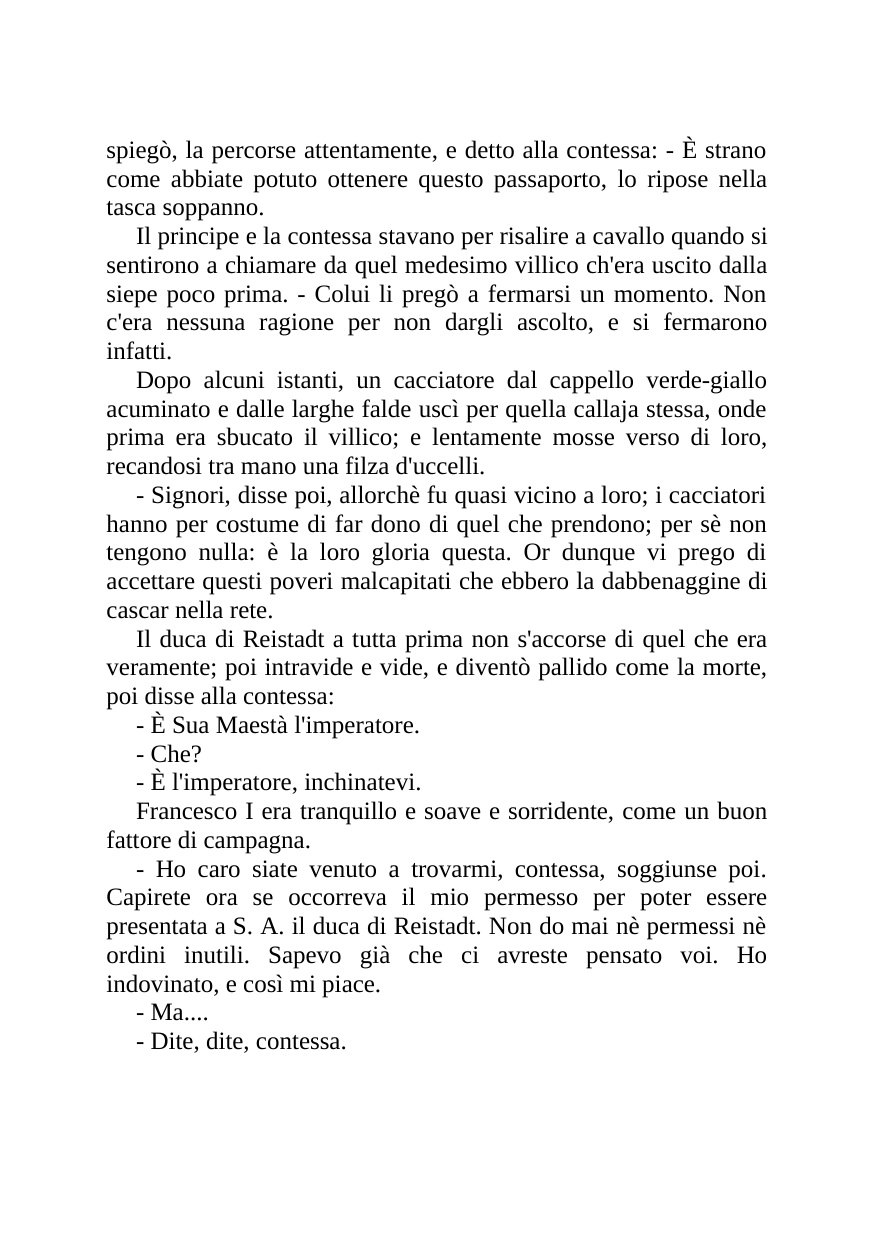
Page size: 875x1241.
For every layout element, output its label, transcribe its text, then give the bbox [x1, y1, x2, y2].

text Dopo alcuni istanti, un cacciatore dal cappello verde-giallo acuminato e dalle larghe falde uscì per quella callaja stessa, onde prima era sbucato il villico; e lentamente mosse verso di loro, recandosi tra mano una filza d'uccelli. [106, 365, 768, 480]
text - Ho caro siate venuto a trovarmi, contessa, soggiunse poi. Capirete ora se occorreva il mio permesso per poter essere presentata a S. A. il duca di Reistadt. Non do mai nè permessi nè ordini inutili. Sapevo già che ci avreste pensato voi. Ho indovinato, e così mi piace. [106, 854, 768, 997]
text - È l'imperatore, inchinatevi. [106, 767, 768, 796]
text Francesco I era tranquillo e soave e sorridente, come un buon fattore di campagna. [106, 796, 768, 854]
text - Dite, dite, contessa. [106, 1026, 768, 1055]
text Il principe e la contessa stavano per risalire a cavallo quando si sentirono a chiamare da quel medesimo villico ch'era uscito dalla siepe poco prima. - Colui li pregò a fermarsi un momento. Non c'era nessuna ragione per non dargli ascolto, e si fermarono infatti. [106, 221, 768, 365]
text Il duca di Reistadt a tutta prima non s'accorse di quel che era veramente; poi intravide e vide, e diventò pallido come la morte, poi disse alla contessa: [106, 624, 768, 710]
text - Ma.... [106, 997, 768, 1026]
text spiegò, la percorse attentamente, e detto alla contessa: - È strano come abbiate potuto ottenere questo passaporto, lo ripose nella tasca soppanno. [106, 135, 768, 221]
text - Signori, disse poi, allorchè fu quasi vicino a loro; i cacciatori hanno per costume di far dono di quel che prendono; per sè non tengono nulla: è la loro gloria questa. Or dunque vi prego di accettare questi poveri malcapitati che ebbero la dabbenaggine di cascar nella rete. [106, 480, 768, 624]
text - Che? [106, 739, 768, 767]
text - È Sua Maestà l'imperatore. [106, 710, 768, 739]
